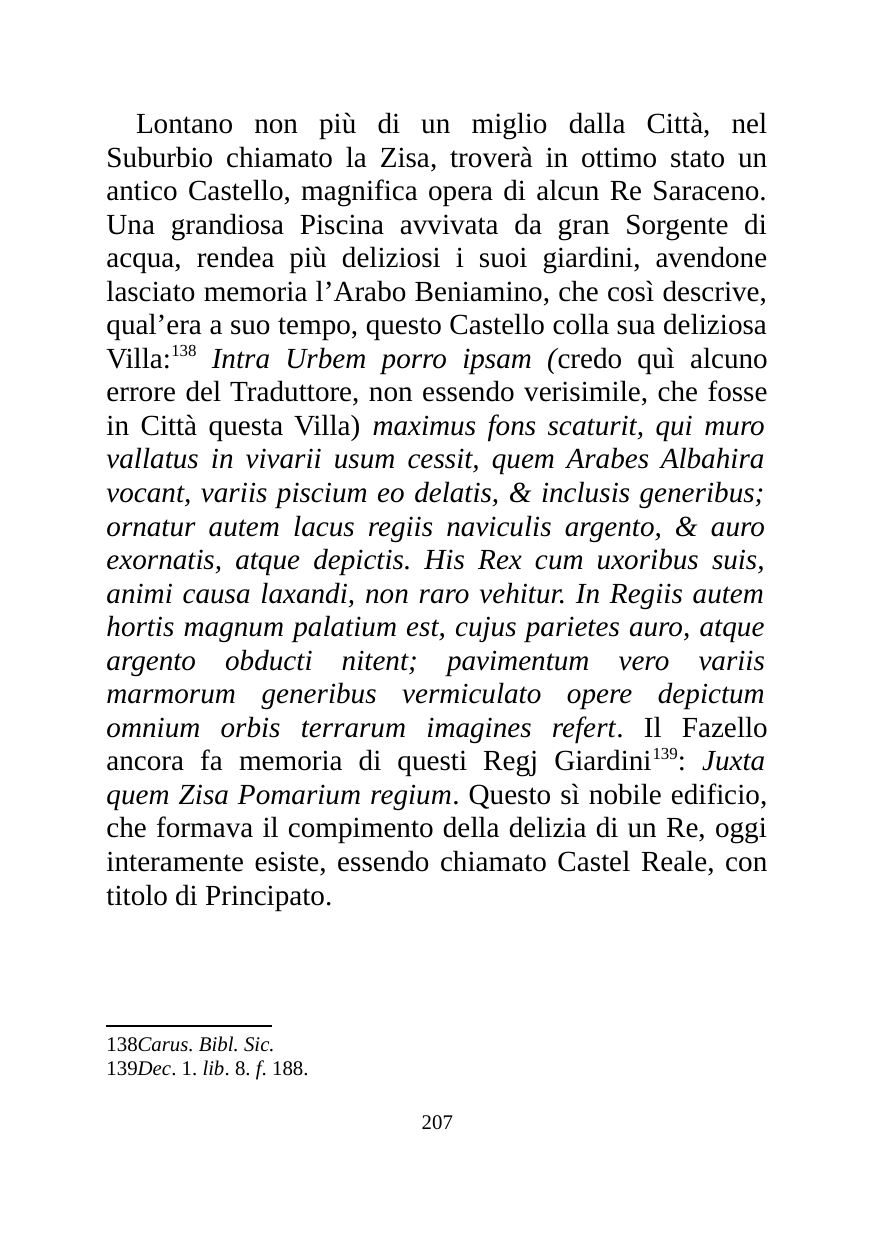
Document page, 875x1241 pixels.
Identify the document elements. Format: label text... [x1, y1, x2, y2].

text Carus. Bibl. Sic. [106, 1032, 768, 1056]
text Lontano non più di un miglio dalla Città, nel Suburbio chiamato la Zisa, troverà in ottimo stato un antico Castello, magnifica opera di alcun Re Saraceno. Una grandiosa Piscina avvivata da gran Sorgente di acqua, rendea più deliziosi i suoi giardini, avendone lasciato memoria l’Arabo Beniamino, che così descrive, qual’era a suo tempo, questo Castello colla sua deliziosa Villa: Intra Urbem porro ipsam (credo quì alcuno errore del Traduttore, non essendo verisimile, che fosse in Città questa Villa) maximus fons scaturit, qui muro vallatus in vivarii usum cessit, quem Arabes Albahira vocant, variis piscium eo delatis, & inclusis generibus; ornatur autem lacus regiis naviculis argento, & auro exornatis, atque depictis. His Rex cum uxoribus suis, animi causa laxandi, non raro vehitur. In Regiis autem hortis magnum palatium est, cujus parietes auro, atque argento obducti nitent; pavimentum vero variis marmorum generibus vermiculato opere depictum omnium orbis terrarum imagines refert. Il Fazello ancora fa memoria di questi Regj Giardini: Juxta quem Zisa Pomarium regium. Questo sì nobile edificio, che formava il compimento della delizia di un Re, oggi interamente esiste, essendo chiamato Castel Reale, con titolo di Principato. [106, 106, 768, 911]
text Dec. 1. lib. 8. f. 188. [106, 1056, 768, 1080]
